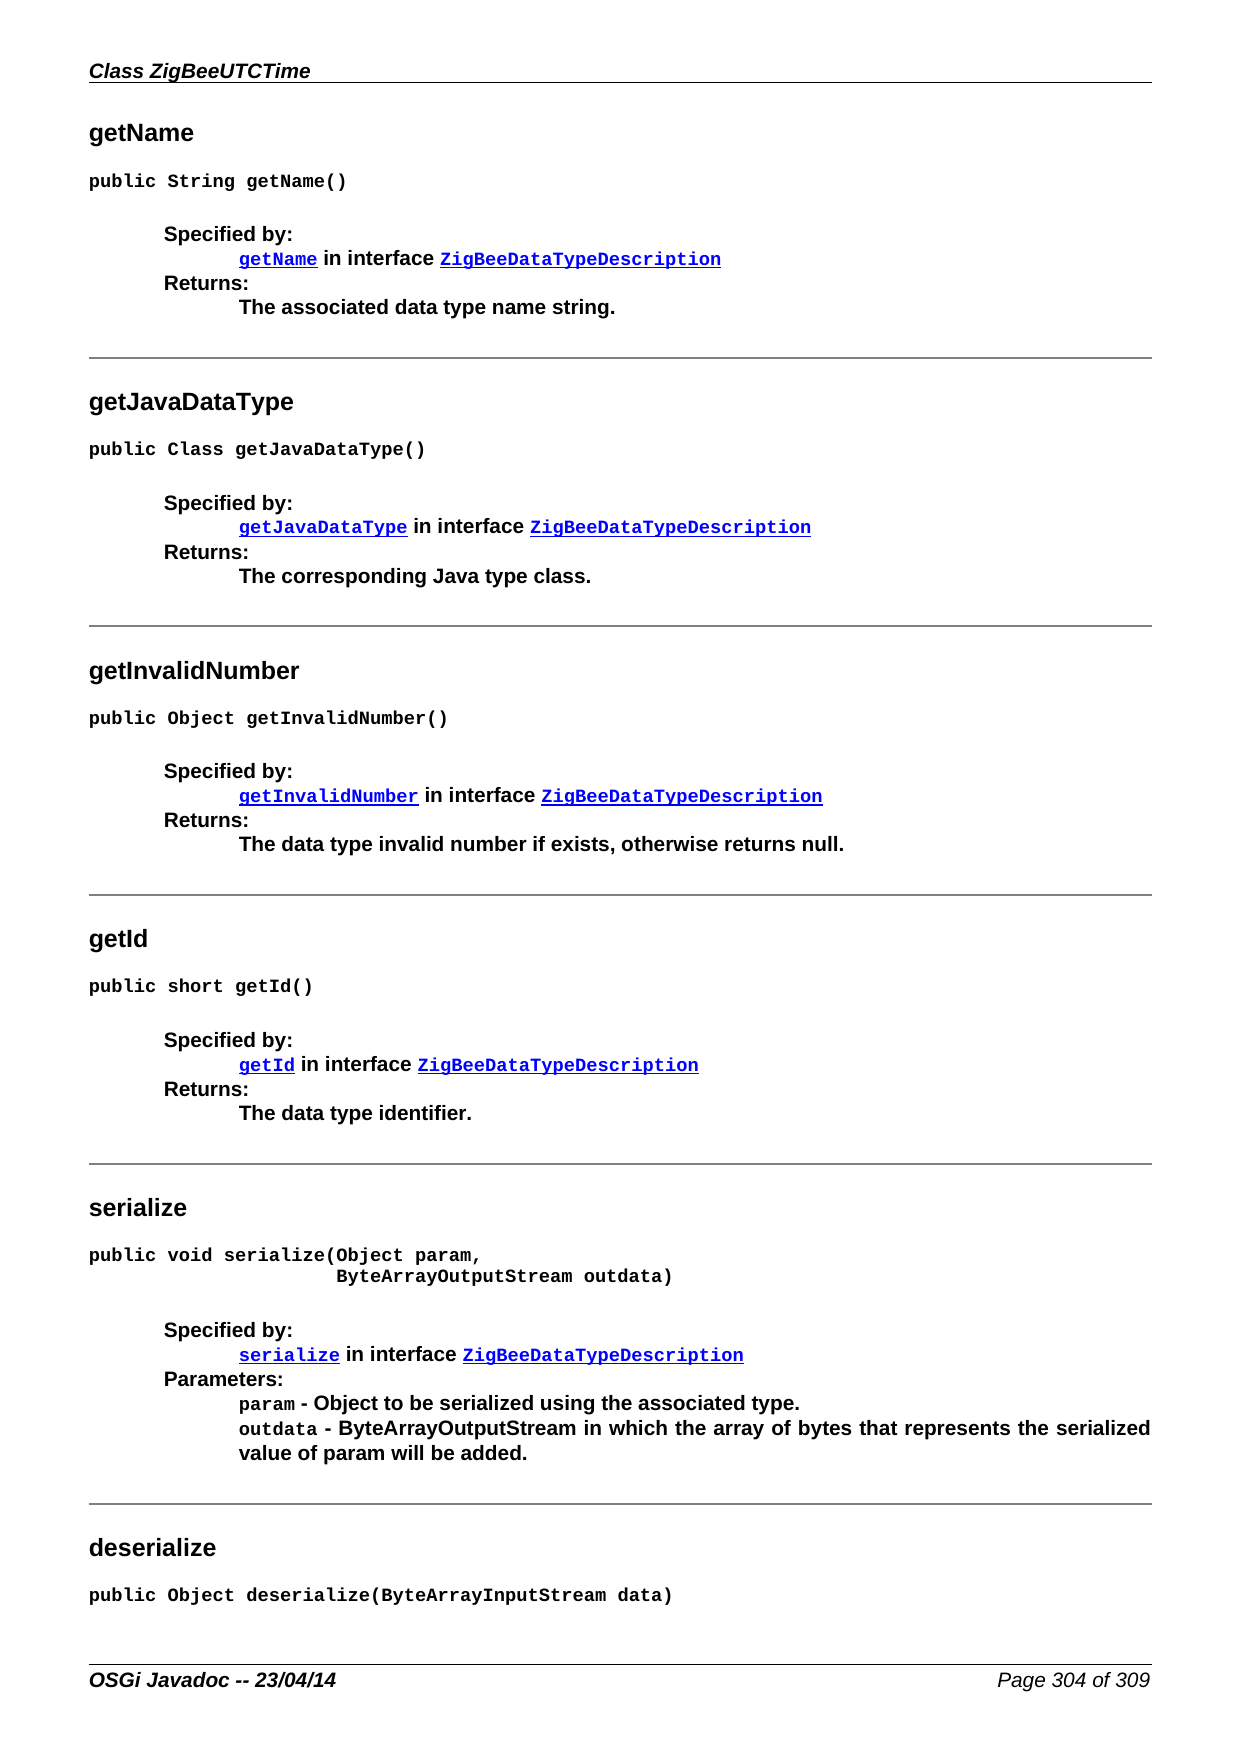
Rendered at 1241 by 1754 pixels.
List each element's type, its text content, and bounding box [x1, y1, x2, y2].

subtitle getInvalidNumber [88, 656, 1152, 684]
subtitle getJavaDataType [88, 387, 1152, 416]
text outdata - ByteArrayOutputStream in which the array of bytes that represents the serialized value of param will be added. [238, 1416, 1152, 1465]
text Parameters: [163, 1367, 1152, 1391]
subtitle serialize [88, 1193, 1152, 1222]
text param - Object to be serialized using the associated type. [238, 1391, 1152, 1416]
text Returns: [163, 808, 1152, 832]
text public void serialize(Object param, ByteArrayOutputStream outdata) [88, 1246, 1152, 1288]
text getId in interface ZigBeeDataTypeDescription [238, 1052, 1152, 1077]
text Returns: [163, 1077, 1152, 1101]
text public Class getJavaDataType() [88, 440, 1152, 461]
text Specified by: [163, 490, 1152, 514]
text Specified by: [163, 1318, 1152, 1342]
subtitle getId [88, 924, 1152, 953]
text Specified by: [163, 222, 1152, 246]
subtitle getName [88, 118, 1152, 147]
text serialize in interface ZigBeeDataTypeDescription [238, 1342, 1152, 1367]
text Specified by: [163, 759, 1152, 783]
text public Object deserialize(ByteArrayInputStream data) [88, 1586, 1152, 1607]
text The data type identifier. [238, 1101, 1152, 1125]
text getJavaDataType in interface ZigBeeDataTypeDescription [238, 514, 1152, 539]
text The data type invalid number if exists, otherwise returns null. [238, 832, 1152, 856]
text The corresponding Java type class. [238, 563, 1152, 587]
text public String getName() [88, 171, 1152, 193]
text public short getId() [88, 977, 1152, 998]
text getName in interface ZigBeeDataTypeDescription [238, 246, 1152, 271]
text Returns: [163, 539, 1152, 563]
text getInvalidNumber in interface ZigBeeDataTypeDescription [238, 783, 1152, 808]
text Returns: [163, 271, 1152, 295]
text public Object getInvalidNumber() [88, 709, 1152, 730]
text Specified by: [163, 1028, 1152, 1052]
text The associated data type name string. [238, 295, 1152, 319]
subtitle deserialize [88, 1533, 1152, 1562]
